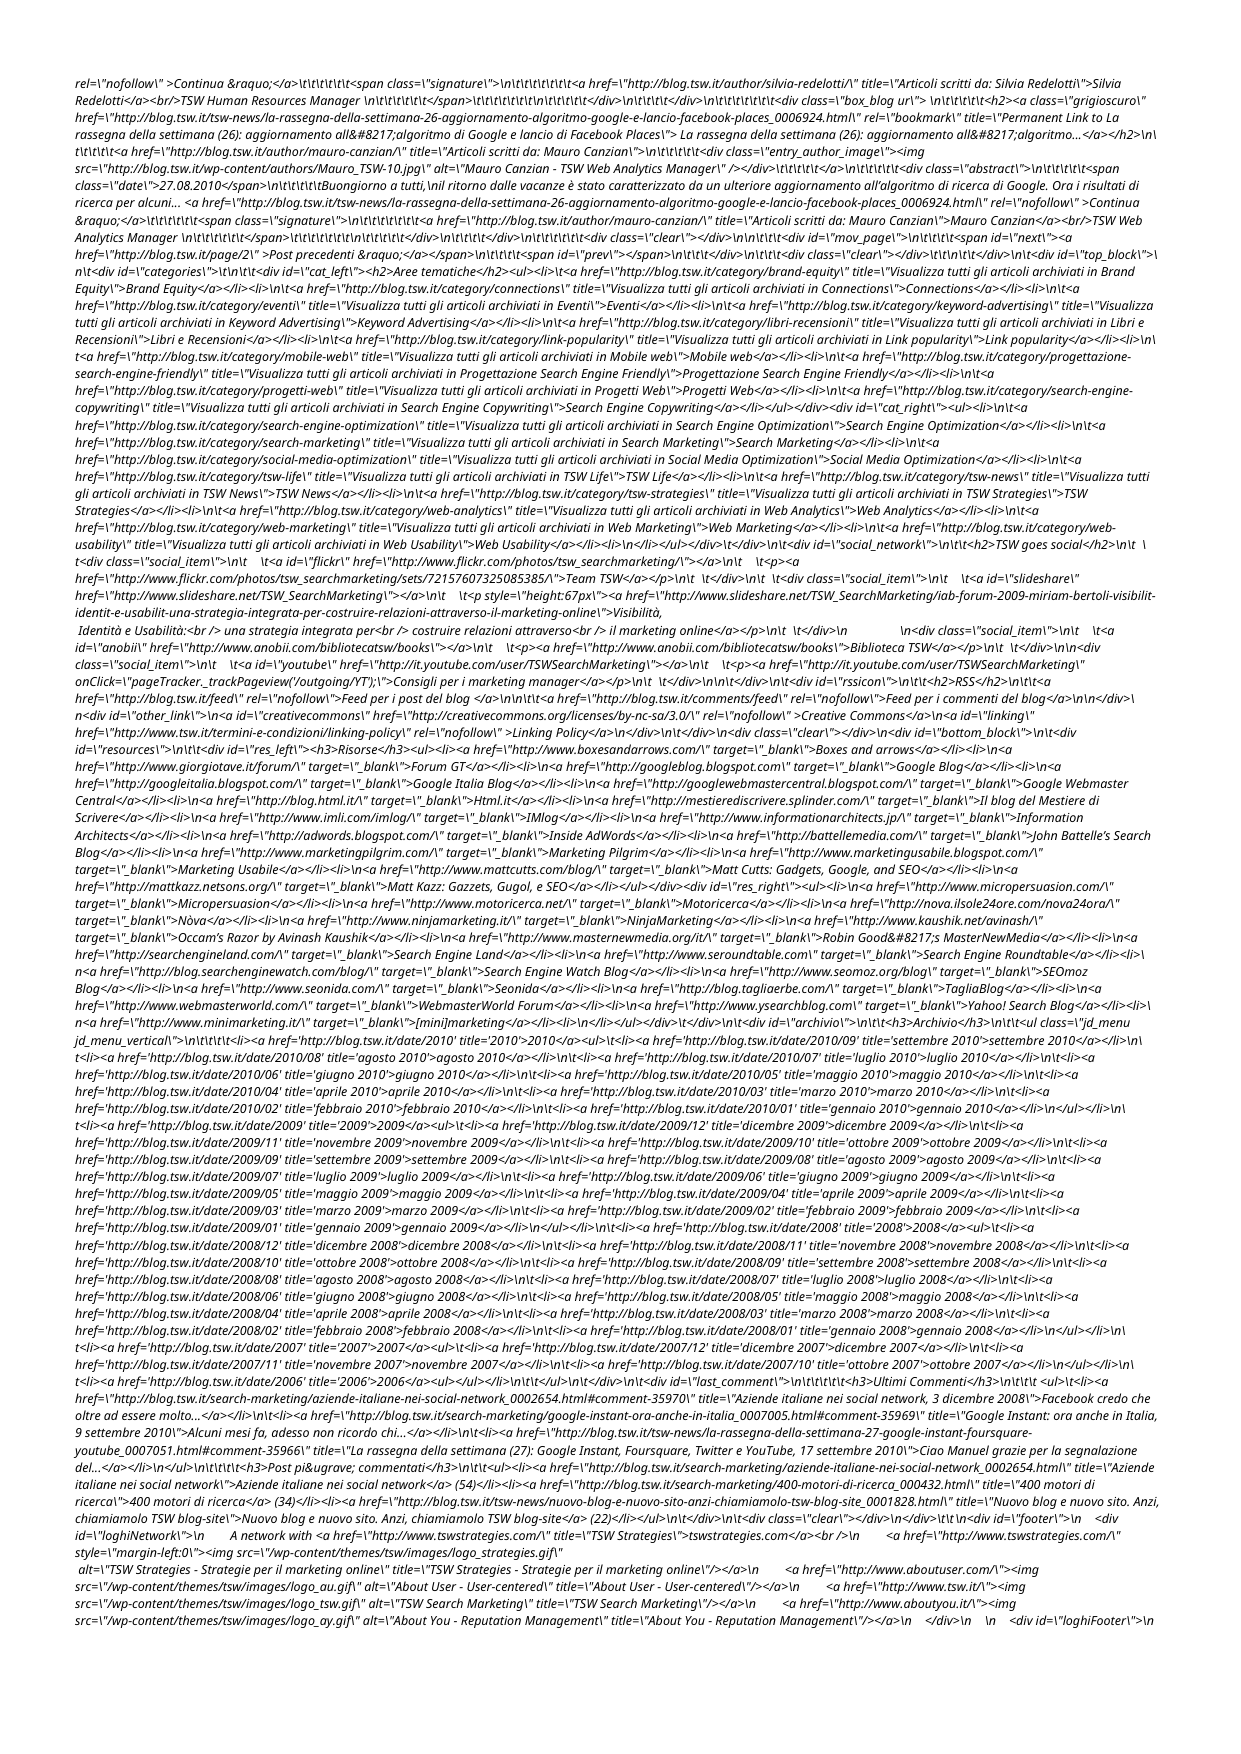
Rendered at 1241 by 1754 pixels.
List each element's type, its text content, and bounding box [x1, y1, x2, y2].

text rel=\"nofollow\" >Continua &raquo;</a>\t\t\t\t\t\t<span class=\"signature\">\n\t\t\t\t\t\t\t<a href=\"http://blog.tsw.it/author/silvia-redelotti/\" title=\"Articoli scritti da: Silvia Redelotti\">Silvia Redelotti</a><br/>TSW Human Resources Manager \n\t\t\t\t\t\t</span>\t\t\t\t\t\t\t\n\t\t\t\t\t</div>\n\t\t\t\t</div>\n\t\t\t\t\t\t\t<div class=\"box_blog ur\"> \n\t\t\t\t\t<h2><a class=\"grigioscuro\" href=\"http://blog.tsw.it/tsw-news/la-rassegna-della-settimana-26-aggiornamento-algoritmo-google-e-lancio-facebook-places_0006924.html\" rel=\"bookmark\" title=\"Permanent Link to La rassegna della settimana (26): aggiornamento all&#8217;algoritmo di Google e lancio di Facebook Places\"> La rassegna della settimana (26): aggiornamento all&#8217;algoritmo...</a></h2>\n\t\t\t\t\t<a href=\"http://blog.tsw.it/author/mauro-canzian/\" title=\"Articoli scritti da: Mauro Canzian\">\n\t\t\t\t\t<div class=\"entry_author_image\"><img src=\"http://blog.tsw.it/wp-content/authors/Mauro_TSW-10.jpg\" alt=\"Mauro Canzian - TSW Web Analytics Manager\" /></div>\t\t\t\t\t</a>\n\t\t\t\t\t<div class=\"abstract\">\n\t\t\t\t\t<span class=\"date\">27.08.2010</span>\n\t\t\t\t\tBuongiorno a tutti,\nil ritorno dalle vacanze è stato caratterizzato da un ulteriore aggiornamento all’algoritmo di ricerca di Google. Ora i risultati di ricerca per alcuni... <a href=\"http://blog.tsw.it/tsw-news/la-rassegna-della-settimana-26-aggiornamento-algoritmo-google-e-lancio-facebook-places_0006924.html\" rel=\"nofollow\" >Continua &raquo;</a>\t\t\t\t\t\t<span class=\"signature\">\n\t\t\t\t\t\t\t<a href=\"http://blog.tsw.it/author/mauro-canzian/\" title=\"Articoli scritti da: Mauro Canzian\">Mauro Canzian</a><br/>TSW Web Analytics Manager \n\t\t\t\t\t\t</span>\t\t\t\t\t\t\t\n\t\t\t\t\t</div>\n\t\t\t\t</div>\n\t\t\t\t\t\t<div class=\"clear\"></div>\n\n\t\t\t<div id=\"mov_page\">\n\t\t\t\t<span id=\"next\"><a href=\"http://blog.tsw.it/page/2\" >Post precedenti &raquo;</a></span>\n\t\t\t\t<span id=\"prev\"></span>\n\t\t\t</div>\n\t\t\t<div class=\"clear\"></div>\t\t\n\t\t</div>\n\t<div id=\"top_block\">\n\t<div id=\"categories\">\t\n\t\t<div id=\"cat_left\"><h2>Aree tematiche</h2><ul><li>\t<a href=\"http://blog.tsw.it/category/brand-equity\" title=\"Visualizza tutti gli articoli archiviati in Brand Equity\">Brand Equity</a></li><li>\n\t<a href=\"http://blog.tsw.it/category/connections\" title=\"Visualizza tutti gli articoli archiviati in Connections\">Connections</a></li><li>\n\t<a href=\"http://blog.tsw.it/category/eventi\" title=\"Visualizza tutti gli articoli archiviati in Eventi\">Eventi</a></li><li>\n\t<a href=\"http://blog.tsw.it/category/keyword-advertising\" title=\"Visualizza tutti gli articoli archiviati in Keyword Advertising\">Keyword Advertising</a></li><li>\n\t<a href=\"http://blog.tsw.it/category/libri-recensioni\" title=\"Visualizza tutti gli articoli archiviati in Libri e Recensioni\">Libri e Recensioni</a></li><li>\n\t<a href=\"http://blog.tsw.it/category/link-popularity\" title=\"Visualizza tutti gli articoli archiviati in Link popularity\">Link popularity</a></li><li>\n\t<a href=\"http://blog.tsw.it/category/mobile-web\" title=\"Visualizza tutti gli articoli archiviati in Mobile web\">Mobile web</a></li><li>\n\t<a href=\"http://blog.tsw.it/category/progettazione-search-engine-friendly\" title=\"Visualizza tutti gli articoli archiviati in Progettazione Search Engine Friendly\">Progettazione Search Engine Friendly</a></li><li>\n\t<a href=\"http://blog.tsw.it/category/progetti-web\" title=\"Visualizza tutti gli articoli archiviati in Progetti Web\">Progetti Web</a></li><li>\n\t<a href=\"http://blog.tsw.it/category/search-engine-copywriting\" title=\"Visualizza tutti gli articoli archiviati in Search Engine Copywriting\">Search Engine Copywriting</a></li></ul></div><div id=\"cat_right\"><ul><li>\n\t<a href=\"http://blog.tsw.it/category/search-engine-optimization\" title=\"Visualizza tutti gli articoli archiviati in Search Engine Optimization\">Search Engine Optimization</a></li><li>\n\t<a href=\"http://blog.tsw.it/category/search-marketing\" title=\"Visualizza tutti gli articoli archiviati in Search Marketing\">Search Marketing</a></li><li>\n\t<a href=\"http://blog.tsw.it/category/social-media-optimization\" title=\"Visualizza tutti gli articoli archiviati in Social Media Optimization\">Social Media Optimization</a></li><li>\n\t<a href=\"http://blog.tsw.it/category/tsw-life\" title=\"Visualizza tutti gli articoli archiviati in TSW Life\">TSW Life</a></li><li>\n\t<a href=\"http://blog.tsw.it/category/tsw-news\" title=\"Visualizza tutti gli articoli archiviati in TSW News\">TSW News</a></li><li>\n\t<a href=\"http://blog.tsw.it/category/tsw-strategies\" title=\"Visualizza tutti gli articoli archiviati in TSW Strategies\">TSW Strategies</a></li><li>\n\t<a href=\"http://blog.tsw.it/category/web-analytics\" title=\"Visualizza tutti gli articoli archiviati in Web Analytics\">Web Analytics</a></li><li>\n\t<a href=\"http://blog.tsw.it/category/web-marketing\" title=\"Visualizza tutti gli articoli archiviati in Web Marketing\">Web Marketing</a></li><li>\n\t<a href=\"http://blog.tsw.it/category/web-usability\" title=\"Visualizza tutti gli articoli archiviati in Web Usability\">Web Usability</a></li><li>\n</li></ul></div>\t</div>\n\t<div id=\"social_network\">\n\t\t<h2>TSW goes social</h2>\n\t \t<div class=\"social_item\">\n\t \t<a id=\"flickr\" href=\"http://www.flickr.com/photos/tsw_searchmarketing/\"></a>\n\t \t<p><a href=\"http://www.flickr.com/photos/tsw_searchmarketing/sets/72157607325085385/\">Team TSW</a></p>\n\t \t</div>\n\t \t<div class=\"social_item\">\n\t \t<a id=\"slideshare\" href=\"http://www.slideshare.net/TSW_SearchMarketing\"></a>\n\t \t<p style=\"height:67px\"><a href=\"http://www.slideshare.net/TSW_SearchMarketing/iab-forum-2009-miriam-bertoli-visibilit-identit-e-usabilit-una-strategia-integrata-per-costruire-relazioni-attraverso-il-marketing-online\">Visibilità, [75, 75, 1162, 622]
text alt=\"TSW Strategies - Strategie per il marketing online\" title=\"TSW Strategies - Strategie per il marketing online\"/></a>\n <a href=\"http://www.aboutuser.com/\"><img src=\"/wp-content/themes/tsw/images/logo_au.gif\" alt=\"About User - User-centered\" title=\"About User - User-centered\"/></a>\n <a href=\"http://www.tsw.it/\"><img src=\"/wp-content/themes/tsw/images/logo_tsw.gif\" alt=\"TSW Search Marketing\" title=\"TSW Search Marketing\"/></a>\n <a href=\"http://www.aboutyou.it/\"><img src=\"/wp-content/themes/tsw/images/logo_ay.gif\" alt=\"About You - Reputation Management\" title=\"About You - Reputation Management\"/></a>\n </div>\n \n <div id=\"loghiFooter\">\n [75, 1561, 1162, 1629]
text Identità e Usabilità:<br /> una strategia integrata per<br /> costruire relazioni attraverso<br /> il marketing online</a></p>\n\t \t</div>\n \n<div class=\"social_item\">\n\t \t<a id=\"anobii\" href=\"http://www.anobii.com/bibliotecatsw/books\"></a>\n\t \t<p><a href=\"http://www.anobii.com/bibliotecatsw/books\">Biblioteca TSW</a></p>\n\t \t</div>\n\n<div class=\"social_item\">\n\t \t<a id=\"youtube\" href=\"http://it.youtube.com/user/TSWSearchMarketing\"></a>\n\t \t<p><a href=\"http://it.youtube.com/user/TSWSearchMarketing\" onClick=\"pageTracker._trackPageview('/outgoing/YT');\">Consigli per i marketing manager</a></p>\n\t \t</div>\n\n\t</div>\n\t<div id=\"rssicon\">\n\t\t<h2>RSS</h2>\n\t\t<a href=\"http://blog.tsw.it/feed\" rel=\"nofollow\">Feed per i post del blog </a>\n\n\t\t<a href=\"http://blog.tsw.it/comments/feed\" rel=\"nofollow\">Feed per i commenti del blog</a>\n\n</div>\n<div id=\"other_link\">\n<a id=\"creativecommons\" href=\"http://creativecommons.org/licenses/by-nc-sa/3.0/\" rel=\"nofollow\" >Creative Commons</a>\n<a id=\"linking\" href=\"http://www.tsw.it/termini-e-condizioni/linking-policy\" rel=\"nofollow\" >Linking Policy</a>\n</div>\n\t</div>\n<div class=\"clear\"></div>\n<div id=\"bottom_block\">\n\t<div id=\"resources\">\n\t\t<div id=\"res_left\"><h3>Risorse</h3><ul><li><a href=\"http://www.boxesandarrows.com/\" target=\"_blank\">Boxes and arrows</a></li><li>\n<a href=\"http://www.giorgiotave.it/forum/\" target=\"_blank\">Forum GT</a></li><li>\n<a href=\"http://googleblog.blogspot.com\" target=\"_blank\">Google Blog</a></li><li>\n<a href=\"http://googleitalia.blogspot.com/\" target=\"_blank\">Google Italia Blog</a></li><li>\n<a href=\"http://googlewebmastercentral.blogspot.com/\" target=\"_blank\">Google Webmaster Central</a></li><li>\n<a href=\"http://blog.html.it/\" target=\"_blank\">Html.it</a></li><li>\n<a href=\"http://mestierediscrivere.splinder.com/\" target=\"_blank\">Il blog del Mestiere di Scrivere</a></li><li>\n<a href=\"http://www.imli.com/imlog/\" target=\"_blank\">IMlog</a></li><li>\n<a href=\"http://www.informationarchitects.jp/\" target=\"_blank\">Information Architects</a></li><li>\n<a href=\"http://adwords.blogspot.com/\" target=\"_blank\">Inside AdWords</a></li><li>\n<a href=\"http://battellemedia.com/\" target=\"_blank\">John Battelle’s Search Blog</a></li><li>\n<a href=\"http://www.marketingpilgrim.com/\" target=\"_blank\">Marketing Pilgrim</a></li><li>\n<a href=\"http://www.marketingusabile.blogspot.com/\" target=\"_blank\">Marketing Usabile</a></li><li>\n<a href=\"http://www.mattcutts.com/blog/\" target=\"_blank\">Matt Cutts: Gadgets, Google, and SEO</a></li><li>\n<a href=\"http://mattkazz.netsons.org/\" target=\"_blank\">Matt Kazz: Gazzets, Gugol, e SEO</a></li></ul></div><div id=\"res_right\"><ul><li>\n<a href=\"http://www.micropersuasion.com/\" target=\"_blank\">Micropersuasion</a></li><li>\n<a href=\"http://www.motoricerca.net/\" target=\"_blank\">Motoricerca</a></li><li>\n<a href=\"http://nova.ilsole24ore.com/nova24ora/\" target=\"_blank\">Nòva</a></li><li>\n<a href=\"http://www.ninjamarketing.it/\" target=\"_blank\">NinjaMarketing</a></li><li>\n<a href=\"http://www.kaushik.net/avinash/\" target=\"_blank\">Occam’s Razor by Avinash Kaushik</a></li><li>\n<a href=\"http://www.masternewmedia.org/it/\" target=\"_blank\">Robin Good&#8217;s MasterNewMedia</a></li><li>\n<a href=\"http://searchengineland.com/\" target=\"_blank\">Search Engine Land</a></li><li>\n<a href=\"http://www.seroundtable.com\" target=\"_blank\">Search Engine Roundtable</a></li><li>\n<a href=\"http://blog.searchenginewatch.com/blog/\" target=\"_blank\">Search Engine Watch Blog</a></li><li>\n<a href=\"http://www.seomoz.org/blog\" target=\"_blank\">SEOmoz Blog</a></li><li>\n<a href=\"http://www.seonida.com/\" target=\"_blank\">Seonida</a></li><li>\n<a href=\"http://blog.tagliaerbe.com/\" target=\"_blank\">TagliaBlog</a></li><li>\n<a href=\"http://www.webmasterworld.com/\" target=\"_blank\">WebmasterWorld Forum</a></li><li>\n<a href=\"http://www.ysearchblog.com\" target=\"_blank\">Yahoo! Search Blog</a></li><li>\n<a href=\"http://www.minimarketing.it/\" target=\"_blank\">[mini]marketing</a></li><li>\n</li></ul></div>\t</div>\n\t<div id=\"archivio\">\n\t\t<h3>Archivio</h3>\n\t\t<ul class=\"jd_menu jd_menu_vertical\">\n\t\t\t\t<li><a href='http://blog.tsw.it/date/2010' title='2010'>2010</a><ul>\t<li><a href='http://blog.tsw.it/date/2010/09' title='settembre 2010'>settembre 2010</a></li>\n\t<li><a href='http://blog.tsw.it/date/2010/08' title='agosto 2010'>agosto 2010</a></li>\n\t<li><a href='http://blog.tsw.it/date/2010/07' title='luglio 2010'>luglio 2010</a></li>\n\t<li><a href='http://blog.tsw.it/date/2010/06' title='giugno 2010'>giugno 2010</a></li>\n\t<li><a href='http://blog.tsw.it/date/2010/05' title='maggio 2010'>maggio 2010</a></li>\n\t<li><a href='http://blog.tsw.it/date/2010/04' title='aprile 2010'>aprile 2010</a></li>\n\t<li><a href='http://blog.tsw.it/date/2010/03' title='marzo 2010'>marzo 2010</a></li>\n\t<li><a href='http://blog.tsw.it/date/2010/02' title='febbraio 2010'>febbraio 2010</a></li>\n\t<li><a href='http://blog.tsw.it/date/2010/01' title='gennaio 2010'>gennaio 2010</a></li>\n</ul></li>\n\t<li><a href='http://blog.tsw.it/date/2009' title='2009'>2009</a><ul>\t<li><a href='http://blog.tsw.it/date/2009/12' title='dicembre 2009'>dicembre 2009</a></li>\n\t<li><a href='http://blog.tsw.it/date/2009/11' title='novembre 2009'>novembre 2009</a></li>\n\t<li><a href='http://blog.tsw.it/date/2009/10' title='ottobre 2009'>ottobre 2009</a></li>\n\t<li><a href='http://blog.tsw.it/date/2009/09' title='settembre 2009'>settembre 2009</a></li>\n\t<li><a href='http://blog.tsw.it/date/2009/08' title='agosto 2009'>agosto 2009</a></li>\n\t<li><a href='http://blog.tsw.it/date/2009/07' title='luglio 2009'>luglio 2009</a></li>\n\t<li><a href='http://blog.tsw.it/date/2009/06' title='giugno 2009'>giugno 2009</a></li>\n\t<li><a href='http://blog.tsw.it/date/2009/05' title='maggio 2009'>maggio 2009</a></li>\n\t<li><a href='http://blog.tsw.it/date/2009/04' title='aprile 2009'>aprile 2009</a></li>\n\t<li><a href='http://blog.tsw.it/date/2009/03' title='marzo 2009'>marzo 2009</a></li>\n\t<li><a href='http://blog.tsw.it/date/2009/02' title='febbraio 2009'>febbraio 2009</a></li>\n\t<li><a href='http://blog.tsw.it/date/2009/01' title='gennaio 2009'>gennaio 2009</a></li>\n</ul></li>\n\t<li><a href='http://blog.tsw.it/date/2008' title='2008'>2008</a><ul>\t<li><a href='http://blog.tsw.it/date/2008/12' title='dicembre 2008'>dicembre 2008</a></li>\n\t<li><a href='http://blog.tsw.it/date/2008/11' title='novembre 2008'>novembre 2008</a></li>\n\t<li><a href='http://blog.tsw.it/date/2008/10' title='ottobre 2008'>ottobre 2008</a></li>\n\t<li><a href='http://blog.tsw.it/date/2008/09' title='settembre 2008'>settembre 2008</a></li>\n\t<li><a href='http://blog.tsw.it/date/2008/08' title='agosto 2008'>agosto 2008</a></li>\n\t<li><a href='http://blog.tsw.it/date/2008/07' title='luglio 2008'>luglio 2008</a></li>\n\t<li><a href='http://blog.tsw.it/date/2008/06' title='giugno 2008'>giugno 2008</a></li>\n\t<li><a href='http://blog.tsw.it/date/2008/05' title='maggio 2008'>maggio 2008</a></li>\n\t<li><a href='http://blog.tsw.it/date/2008/04' title='aprile 2008'>aprile 2008</a></li>\n\t<li><a href='http://blog.tsw.it/date/2008/03' title='marzo 2008'>marzo 2008</a></li>\n\t<li><a href='http://blog.tsw.it/date/2008/02' title='febbraio 2008'>febbraio 2008</a></li>\n\t<li><a href='http://blog.tsw.it/date/2008/01' title='gennaio 2008'>gennaio 2008</a></li>\n</ul></li>\n\t<li><a href='http://blog.tsw.it/date/2007' title='2007'>2007</a><ul>\t<li><a href='http://blog.tsw.it/date/2007/12' title='dicembre 2007'>dicembre 2007</a></li>\n\t<li><a href='http://blog.tsw.it/date/2007/11' title='novembre 2007'>novembre 2007</a></li>\n\t<li><a href='http://blog.tsw.it/date/2007/10' title='ottobre 2007'>ottobre 2007</a></li>\n</ul></li>\n\t<li><a href='http://blog.tsw.it/date/2006' title='2006'>2006</a><ul></ul></li>\n\t\t</ul>\n\t</div>\n\t<div id=\"last_comment\">\n\t\t\t\t\t<h3>Ultimi Commenti</h3>\n\t\t\t <ul>\t<li><a href=\"http://blog.tsw.it/search-marketing/aziende-italiane-nei-social-network_0002654.html#comment-35970\" title=\"Aziende italiane nei social network, 3 dicembre 2008\">Facebook credo che oltre ad essere molto...</a></li>\n\t<li><a href=\"http://blog.tsw.it/search-marketing/google-instant-ora-anche-in-italia_0007005.html#comment-35969\" title=\"Google Instant: ora anche in Italia, 9 settembre 2010\">Alcuni mesi fa, adesso non ricordo chi...</a></li>\n\t<li><a href=\"http://blog.tsw.it/tsw-news/la-rassegna-della-settimana-27-google-instant-foursquare-youtube_0007051.html#comment-35966\" title=\"La rassegna della settimana (27): Google Instant, Foursquare, Twitter e YouTube, 17 settembre 2010\">Ciao Manuel grazie per la segnalazione del...</a></li>\n</ul>\n\t\t\t\t<h3>Post pi&ugrave; commentati</h3>\n\t\t<ul><li><a href=\"http://blog.tsw.it/search-marketing/aziende-italiane-nei-social-network_0002654.html\" title=\"Aziende italiane nei social network\">Aziende italiane nei social network</a> (54)</li><li><a href=\"http://blog.tsw.it/search-marketing/400-motori-di-ricerca_000432.html\" title=\"400 motori di ricerca\">400 motori di ricerca</a> (34)</li><li><a href=\"http://blog.tsw.it/tsw-news/nuovo-blog-e-nuovo-sito-anzi-chiamiamolo-tsw-blog-site_0001828.html\" title=\"Nuovo blog e nuovo sito. Anzi, chiamiamolo TSW blog-site\">Nuovo blog e nuovo sito. Anzi, chiamiamolo TSW blog-site</a> (22)</li></ul>\n\t</div>\n\t<div class=\"clear\"></div>\n</div>\t\t﻿\n<div id=\"footer\">\n <div id=\"loghiNetwork\">\n A network with <a href=\"http://www.tswstrategies.com/\" title=\"TSW Strategies\">tswstrategies.com</a><br />\n <a href=\"http://www.tswstrategies.com/\" style=\"margin-left:0\"><img src=\"/wp-content/themes/tsw/images/logo_strategies.gif\" [75, 622, 1162, 1561]
